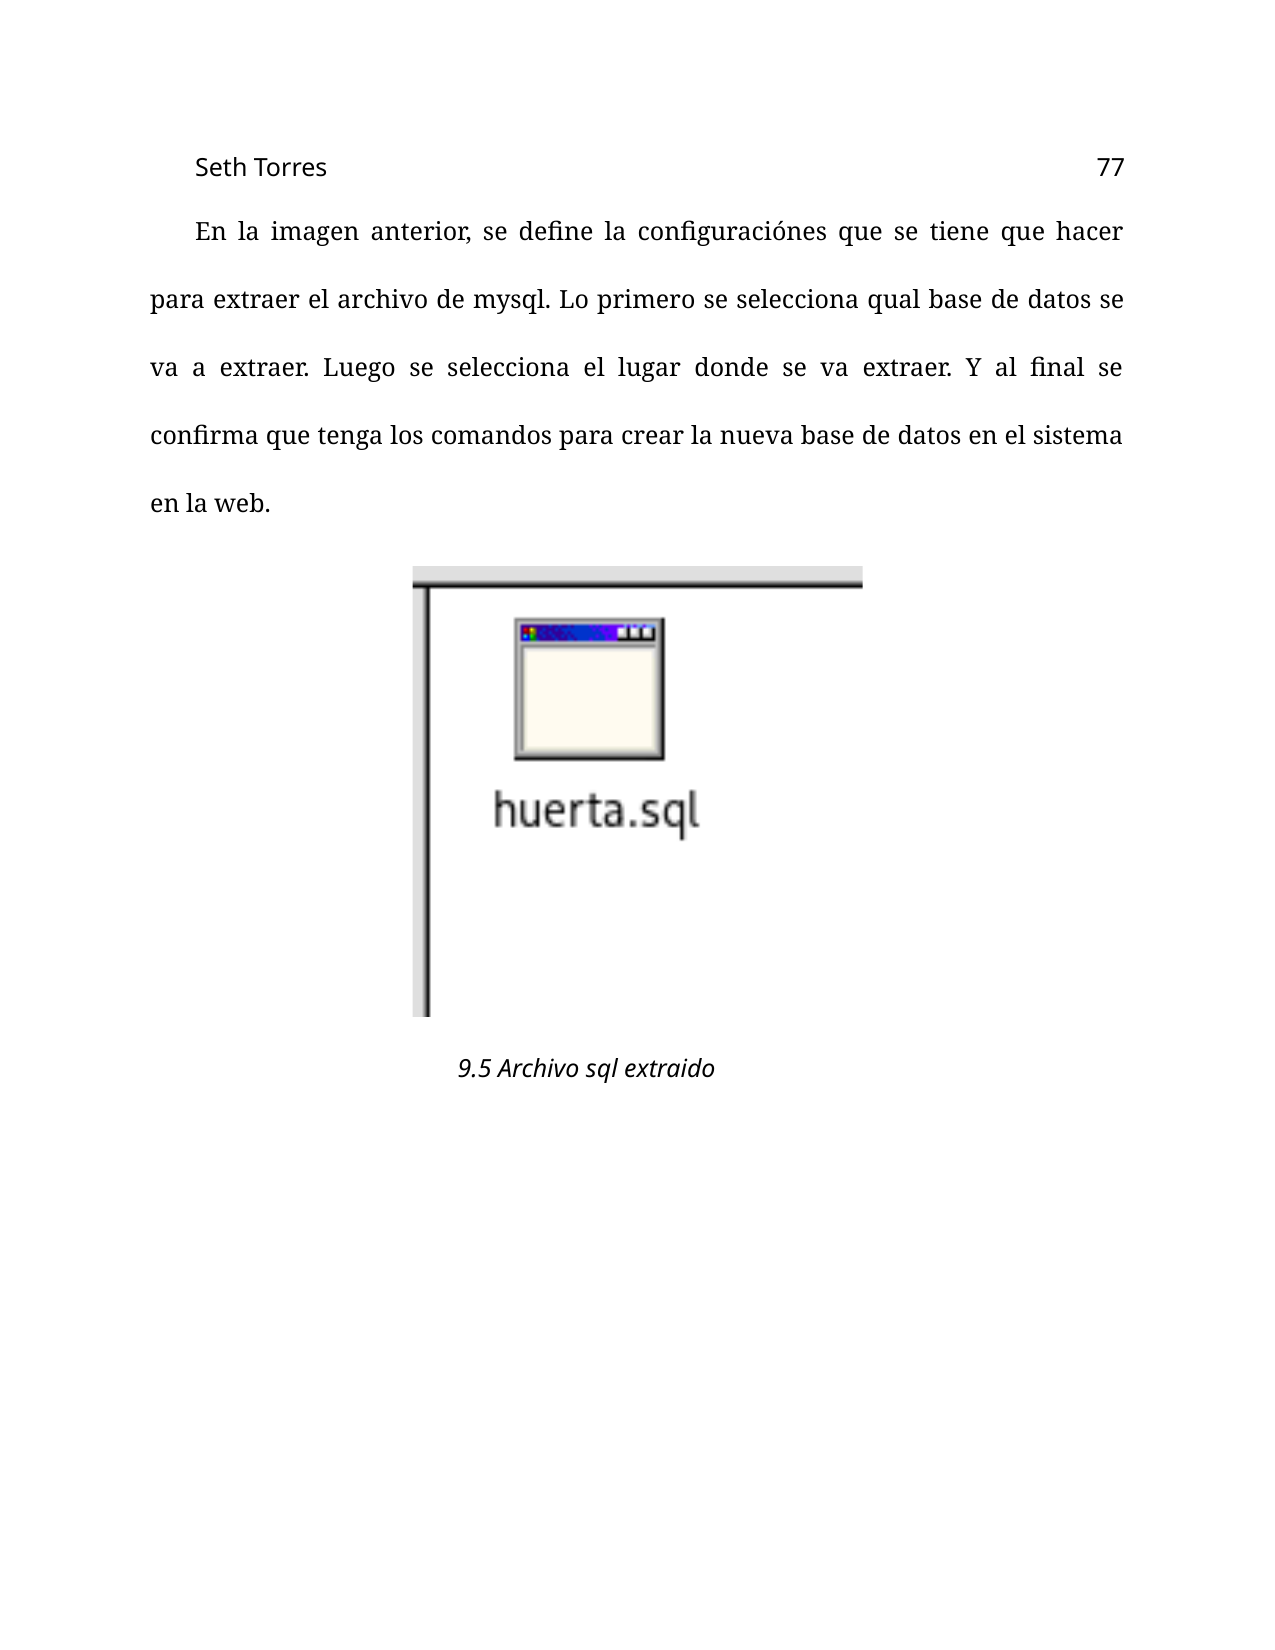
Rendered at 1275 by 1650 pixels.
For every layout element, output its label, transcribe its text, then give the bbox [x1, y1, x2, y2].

picture [412, 566, 863, 1017]
text En la imagen anterior, se define la configuraciónes que se tiene que hacer para extraer el archivo de mysql. Lo primero se selecciona qual base de datos se va a extraer. Luego se selecciona el lugar donde se va extraer. Y al final se confirma que tenga los comandos para crear la nueva base de datos en el sistema en la web. [150, 213, 1125, 520]
text 9.5 Archivo sql extraido [412, 1017, 862, 1085]
